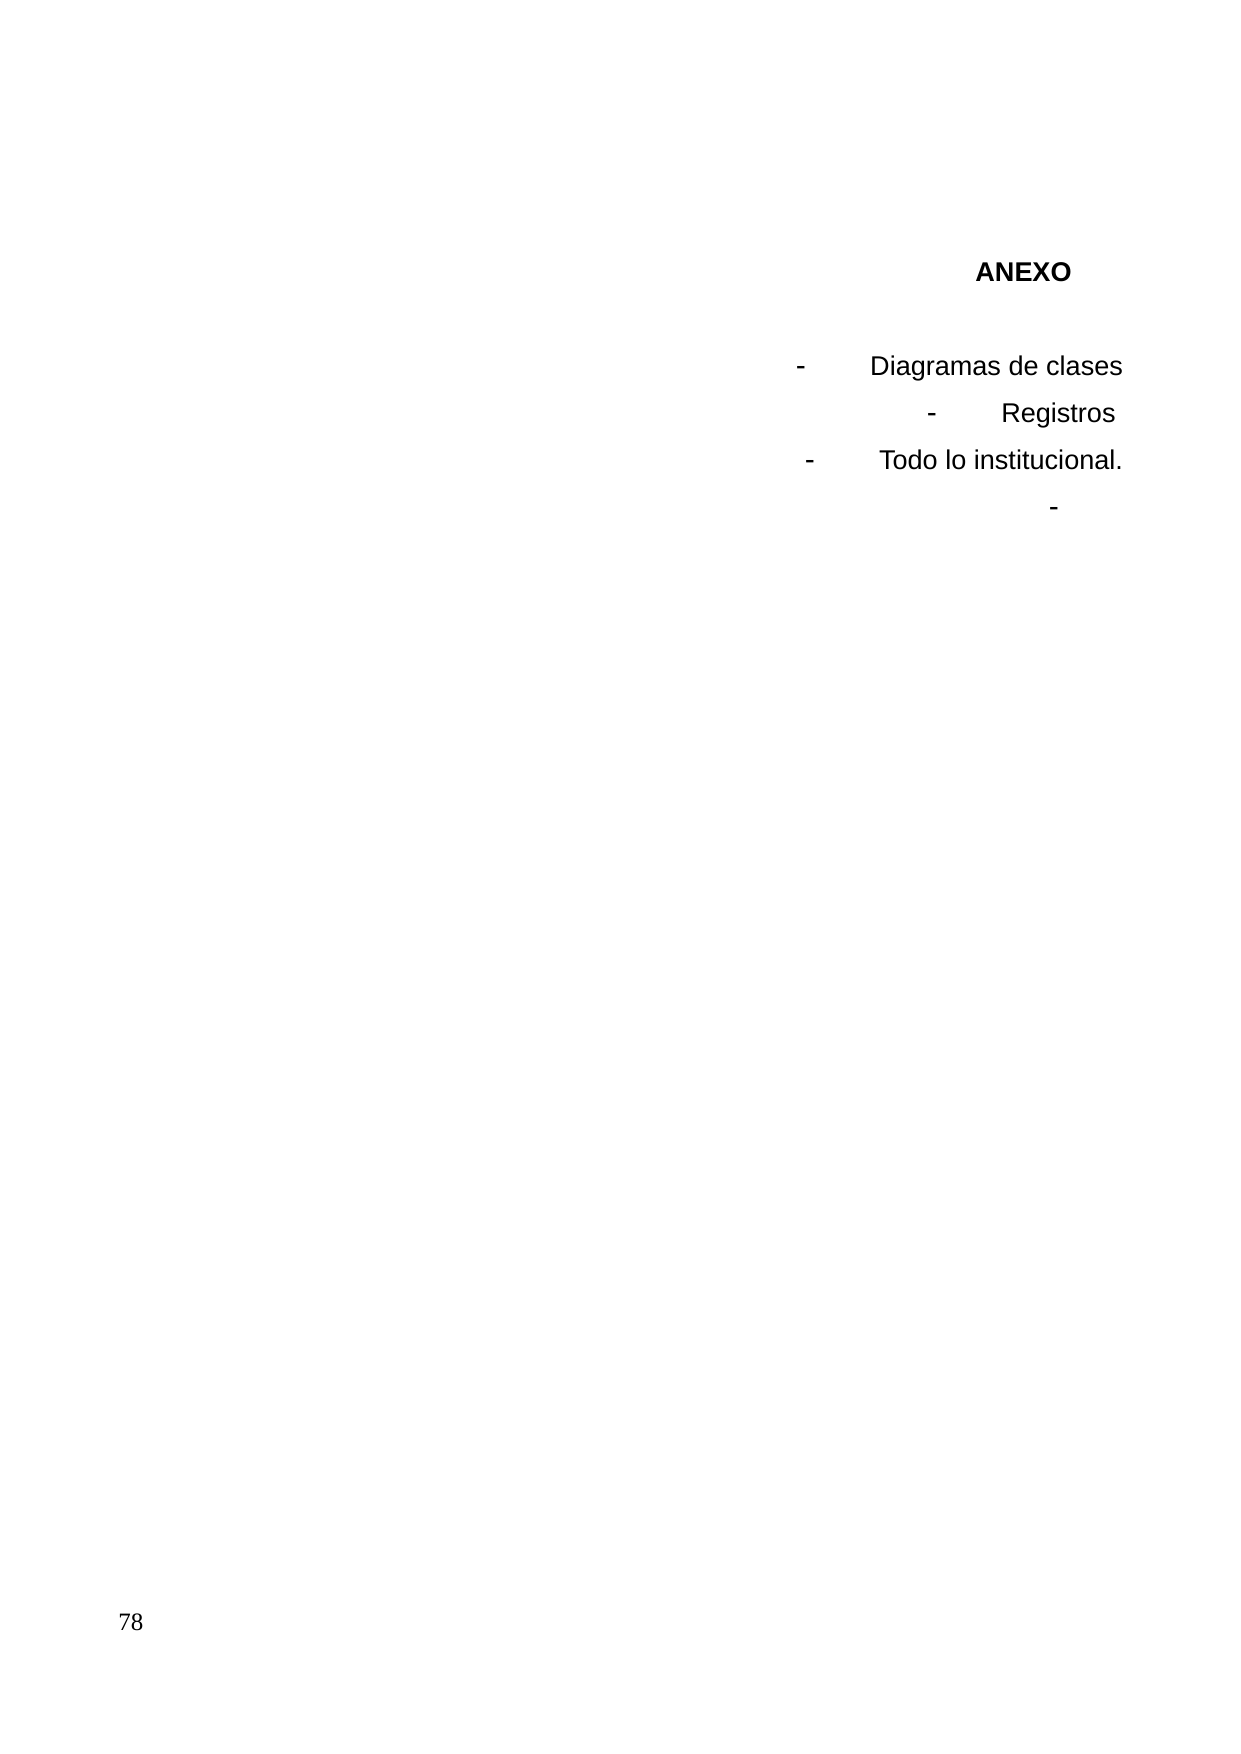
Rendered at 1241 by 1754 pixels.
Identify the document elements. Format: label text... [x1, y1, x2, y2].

list Registros [118, 397, 1123, 428]
list Diagramas de clases [118, 350, 1123, 381]
text ANEXO [118, 256, 1123, 287]
list Todo lo institucional. [118, 444, 1123, 475]
